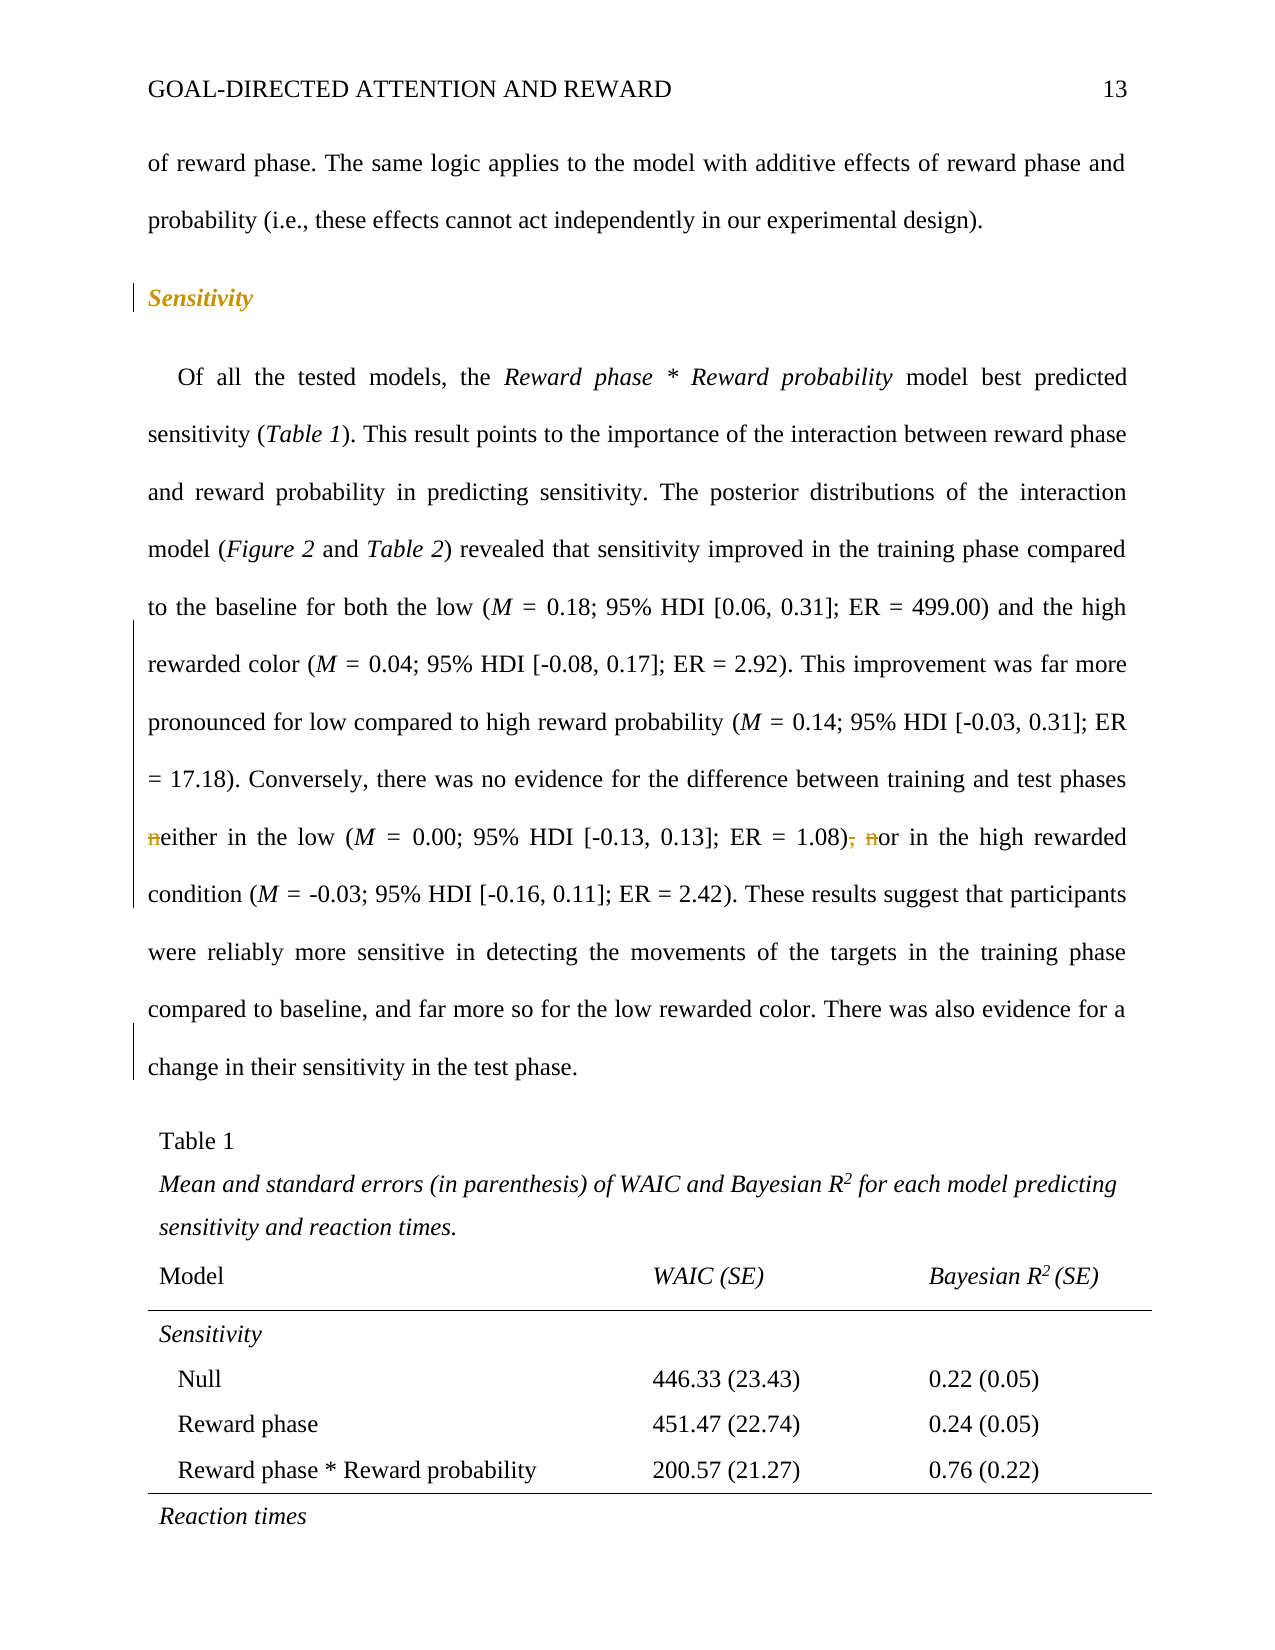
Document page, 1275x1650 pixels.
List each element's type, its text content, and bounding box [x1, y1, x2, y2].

table_cell 0.76 (0.22) [918, 1447, 1152, 1492]
text of reward phase. The same logic applies to the model with additive effects of reward phase and probability (i.e., these effects cannot act independently in our experimental design). [148, 148, 1127, 234]
table_cell Null [148, 1356, 641, 1401]
table_cell Reward phase [148, 1401, 641, 1447]
table_header Table 1 Mean and standard errors (in parenthesis) of WAIC and Bayesian R2 for each model predicting sensitivity and reaction times. [148, 1126, 1152, 1241]
table_cell [886, 1356, 917, 1401]
table_cell Bayesian R2 (SE) [918, 1241, 1152, 1310]
table_cell [356, 1494, 641, 1538]
table_cell [886, 1401, 917, 1447]
table_cell Model [148, 1241, 641, 1310]
table_cell 446.33 (23.43) [641, 1356, 886, 1401]
subtitle Sensitivity [148, 283, 1127, 312]
table_cell 0.22 (0.05) [918, 1356, 1152, 1401]
table_cell Sensitivity [148, 1311, 1152, 1356]
table_cell [918, 1494, 1152, 1538]
table_cell WAIC (SE) [641, 1241, 917, 1310]
table_cell [886, 1447, 917, 1492]
table_cell 0.24 (0.05) [918, 1401, 1152, 1447]
table_cell Reward phase * Reward probability [148, 1447, 641, 1492]
table_cell 451.47 (22.74) [641, 1401, 886, 1447]
table_cell 200.57 (21.27) [641, 1447, 886, 1492]
table_cell Reaction times [148, 1494, 356, 1538]
text Of all the tested models, the Reward phase * Reward probability model best predicted sensitivity (Table 1). This result points to the importance of the interaction between reward phase and reward probability in predicting sensitivity. The posterior distributions of the interaction model (Figure 2 and Table 2) revealed that sensitivity improved in the training phase compared to the baseline for both the low (M = 0.18; 95% HDI [0.06, 0.31]; ER = 499.00) and the high rewarded color (M = 0.04; 95% HDI [-0.08, 0.17]; ER = 2.92). This improvement was far more pronounced for low compared to high reward probability (M = 0.14; 95% HDI [-0.03, 0.31]; ER = 17.18). Conversely, there was no evidence for the difference between training and test phases either in the low (M = 0.00; 95% HDI [-0.13, 0.13]; ER = 1.08) or in the high rewarded condition (M = -0.03; 95% HDI [-0.16, 0.11]; ER = 2.42). These results suggest that participants were reliably more sensitive in detecting the movements of the targets in the training phase compared to baseline, and far more so for the low rewarded color. There was also evidence for a change in their sensitivity in the test phase. [148, 362, 1127, 1080]
table_cell [886, 1494, 917, 1538]
table_cell [641, 1494, 886, 1538]
